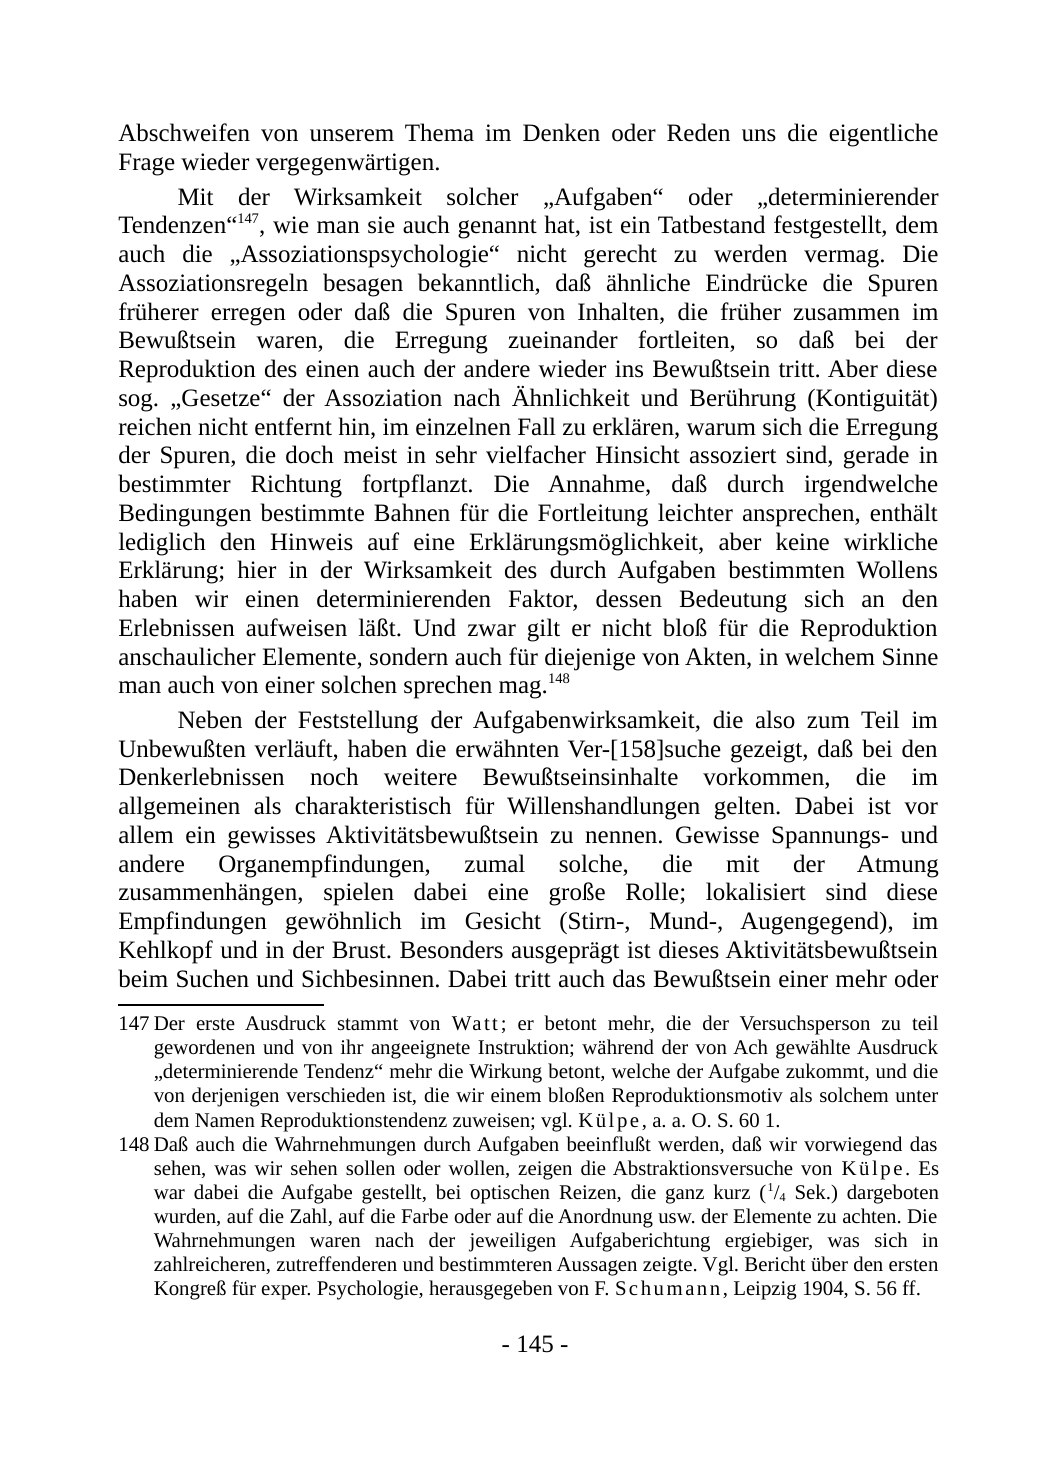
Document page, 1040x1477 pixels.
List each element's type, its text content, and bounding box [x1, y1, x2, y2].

text Abschweifen von unserem Thema im Denken oder Reden uns die eigentliche Frage wieder vergegenwärtigen. [118, 118, 939, 176]
text Daß auch die Wahrnehmungen durch Aufgaben beeinflußt werden, daß wir vorwiegend das sehen, was wir sehen sollen oder wollen, zeigen die Abstraktionsversuche von Külpe. Es war dabei die Aufgabe gestellt, bei optischen Reizen, die ganz kurz (1/4 Sek.) dargeboten wurden, auf die Zahl, auf die Farbe oder auf die Anordnung usw. der Elemente zu achten. Die Wahrnehmungen waren nach der jeweiligen Aufgaberichtung ergiebiger, was sich in zahlreicheren, zutreffenderen und bestimmteren Aussagen zeigte. Vgl. Bericht über den ersten Kongreß für exper. Psychologie, herausgegeben von F. Schumann, Leipzig 1904, S. 56 ff. [118, 1132, 939, 1300]
text Der erste Ausdruck stammt von Watt; er betont mehr, die der Versuchsperson zu teil gewordenen und von ihr angeeignete Instruktion; während der von Ach gewählte Ausdruck „determinierende Tendenz“ mehr die Wirkung betont, welche der Aufgabe zukommt, und die von derjenigen verschieden ist, die wir einem bloßen Reproduktionsmotiv als solchem unter dem Namen Reproduktionstendenz zuweisen; vgl. Külpe, a. a. O. S. 60 1. [118, 1011, 939, 1132]
text Neben der Feststellung der Aufgabenwirksamkeit, die also zum Teil im Unbewußten verläuft, haben die erwähnten Ver-[158]suche gezeigt, daß bei den Denkerlebnissen noch weitere Bewußtseinsinhalte vorkommen, die im allgemeinen als charakteristisch für Willenshandlungen gelten. Dabei ist vor allem ein gewisses Aktivitätsbewußtsein zu nennen. Gewisse Spannungs- und andere Organempfindungen, zumal solche, die mit der Atmung zusammenhängen, spielen dabei eine große Rolle; lokalisiert sind diese Empfindungen gewöhnlich im Gesicht (Stirn-, Mund-, Augengegend), im Kehlkopf und in der Brust. Besonders ausgeprägt ist dieses Aktivitätsbewußtsein beim Suchen und Sichbesinnen. Dabei tritt auch das Bewußtsein einer mehr oder [118, 705, 939, 992]
text Mit der Wirksamkeit solcher „Aufgaben“ oder „determinierender Tendenzen“, wie man sie auch genannt hat, ist ein Tatbestand festgestellt, dem auch die „Assoziationspsychologie“ nicht gerecht zu werden vermag. Die Assoziationsregeln besagen bekanntlich, daß ähnliche Eindrücke die Spuren früherer erregen oder daß die Spuren von Inhalten, die früher zusammen im Bewußtsein waren, die Erregung zueinander fortleiten, so daß bei der Reproduktion des einen auch der andere wieder ins Bewußtsein tritt. Aber diese sog. „Gesetze“ der Assoziation nach Ähnlichkeit und Berührung (Kontiguität) reichen nicht entfernt hin, im einzelnen Fall zu erklären, warum sich die Erregung der Spuren, die doch meist in sehr vielfacher Hinsicht assoziert sind, gerade in bestimmter Richtung fortpflanzt. Die Annahme, daß durch irgendwelche Bedingungen bestimmte Bahnen für die Fortleitung leichter ansprechen, enthält lediglich den Hinweis auf eine Erklärungsmöglichkeit, aber keine wirkliche Erklärung; hier in der Wirksamkeit des durch Aufgaben bestimmten Wollens haben wir einen determinierenden Faktor, dessen Bedeutung sich an den Erlebnissen aufweisen läßt. Und zwar gilt er nicht bloß für die Reproduktion anschaulicher Elemente, sondern auch für diejenige von Akten, in welchem Sinne man auch von einer solchen sprechen mag. [118, 182, 939, 699]
